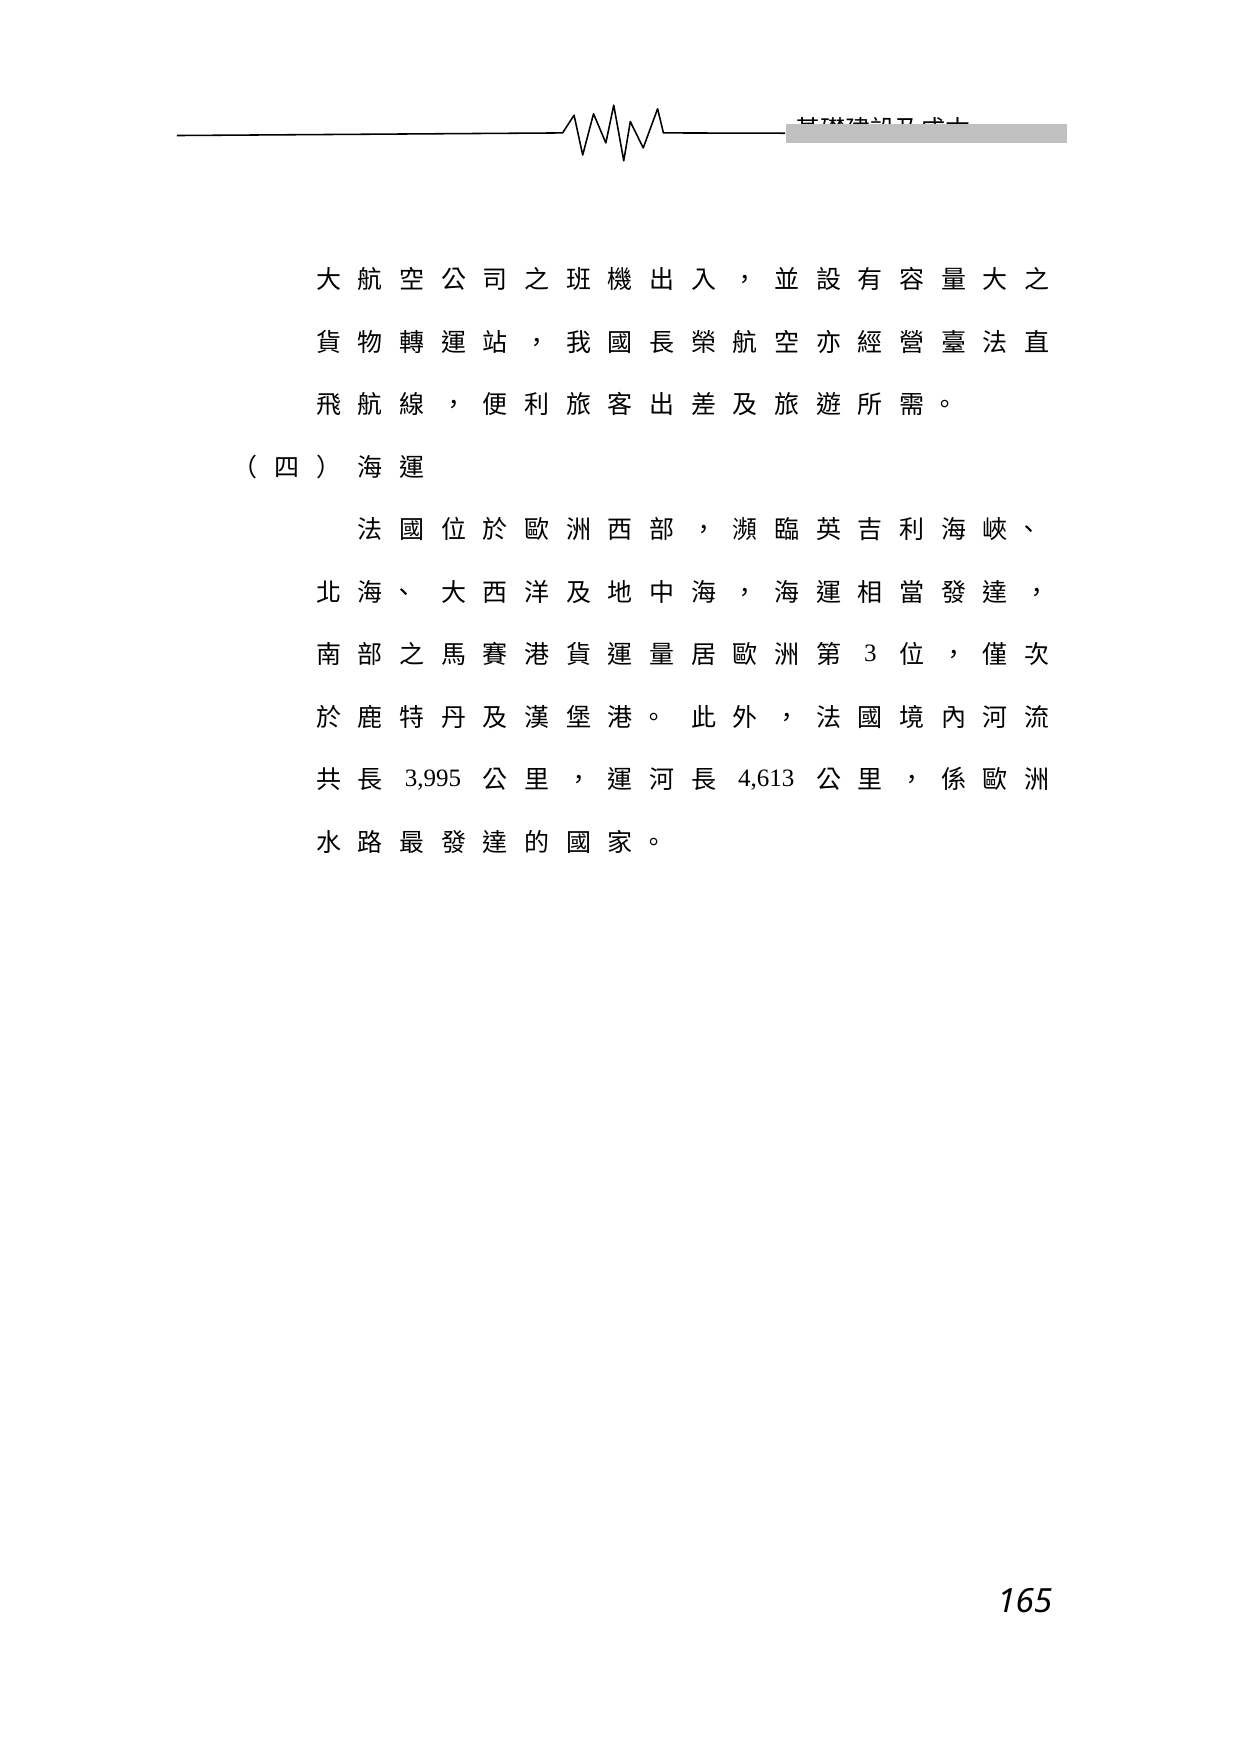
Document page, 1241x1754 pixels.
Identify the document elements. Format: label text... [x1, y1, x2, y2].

text 大航空公司之班機出入，並設有容量大之貨物轉運站，我國長榮航空亦經營臺法直飛航線，便利旅客出差及旅遊所需。 [281, 236, 1058, 424]
text 法國位於歐洲西部，瀕臨英吉利海峽、北海、大西洋及地中海，海運相當發達，南部之馬賽港貨運量居歐洲第3位，僅次於鹿特丹及漢堡港。此外，法國境內河流共長3,995公里，運河長4,613公里，係歐洲水路最發達的國家。 [281, 486, 1058, 861]
text （四）海運 [207, 424, 1058, 486]
